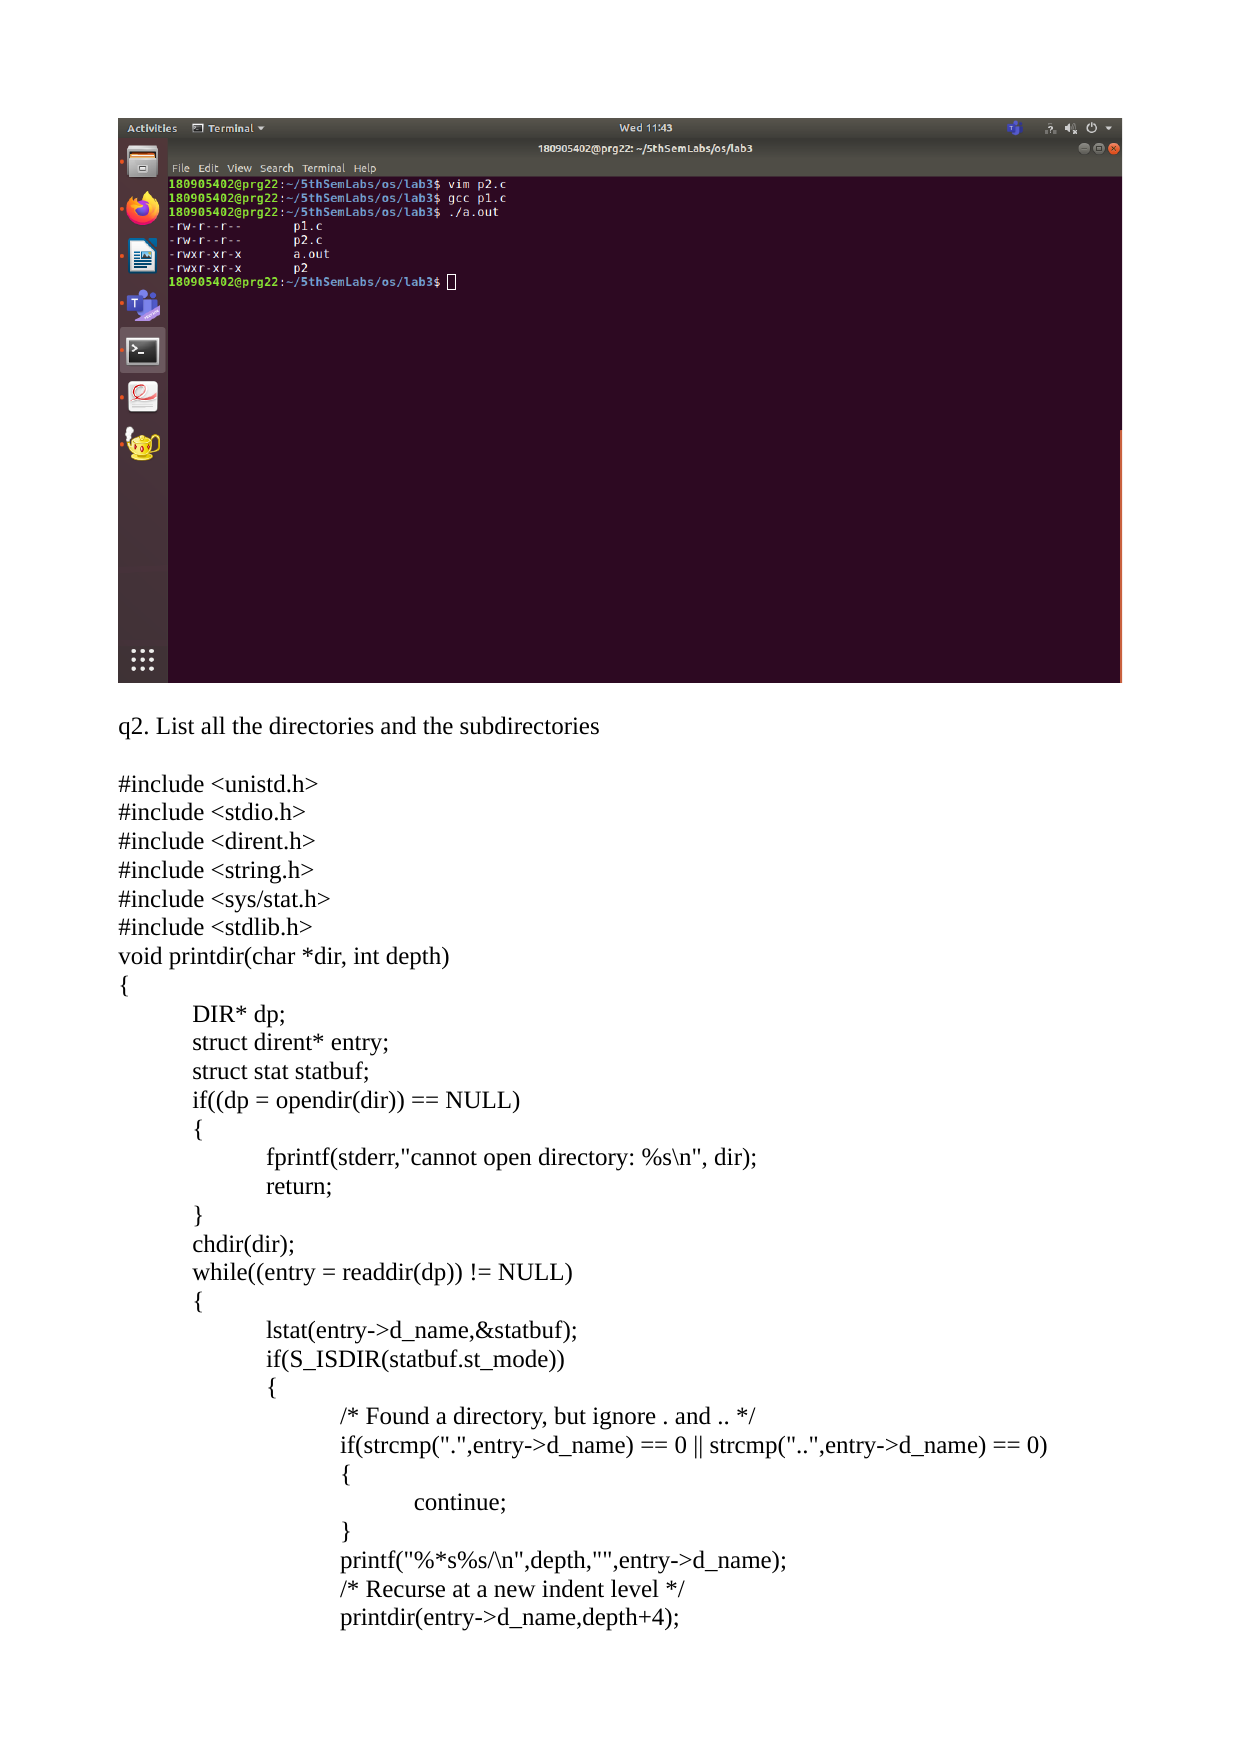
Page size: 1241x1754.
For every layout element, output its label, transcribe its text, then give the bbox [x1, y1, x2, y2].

picture [118, 118, 1123, 683]
text #include <dirent.h> [118, 826, 1122, 855]
text #include <string.h> [118, 855, 1122, 884]
text printdir(entry->d_name,depth+4); [118, 1602, 1122, 1631]
text if((dp = opendir(dir)) == NULL) [118, 1085, 1122, 1114]
text { [118, 1286, 1122, 1315]
text q2. List all the directories and the subdirectories [118, 711, 1122, 740]
text } [118, 1200, 1122, 1229]
text void printdir(char *dir, int depth) [118, 941, 1122, 970]
text fprintf(stderr,"cannot open directory: %s\n", dir); [118, 1142, 1122, 1171]
text while((entry = readdir(dp)) != NULL) [118, 1257, 1122, 1286]
text } [118, 1516, 1122, 1545]
text { [118, 1372, 1122, 1401]
text DIR* dp; [118, 999, 1122, 1027]
text if(strcmp(".",entry->d_name) == 0 || strcmp("..",entry->d_name) == 0) [118, 1430, 1122, 1459]
text if(S_ISDIR(statbuf.st_mode)) [118, 1344, 1122, 1372]
text { [118, 1114, 1122, 1142]
text { [118, 1459, 1122, 1487]
text #include <stdlib.h> [118, 912, 1122, 941]
text continue; [118, 1487, 1122, 1516]
text struct dirent* entry; [118, 1027, 1122, 1056]
text #include <stdio.h> [118, 797, 1122, 826]
text { [118, 970, 1122, 999]
text /* Found a directory, but ignore . and .. */ [118, 1401, 1122, 1430]
text return; [118, 1171, 1122, 1200]
text struct stat statbuf; [118, 1056, 1122, 1085]
text lstat(entry->d_name,&statbuf); [118, 1315, 1122, 1344]
text /* Recurse at a new indent level */ [118, 1574, 1122, 1602]
text #include <sys/stat.h> [118, 884, 1122, 912]
text printf("%*s%s/\n",depth,"",entry->d_name); [118, 1545, 1122, 1574]
text #include <unistd.h> [118, 769, 1122, 797]
text chdir(dir); [118, 1229, 1122, 1257]
